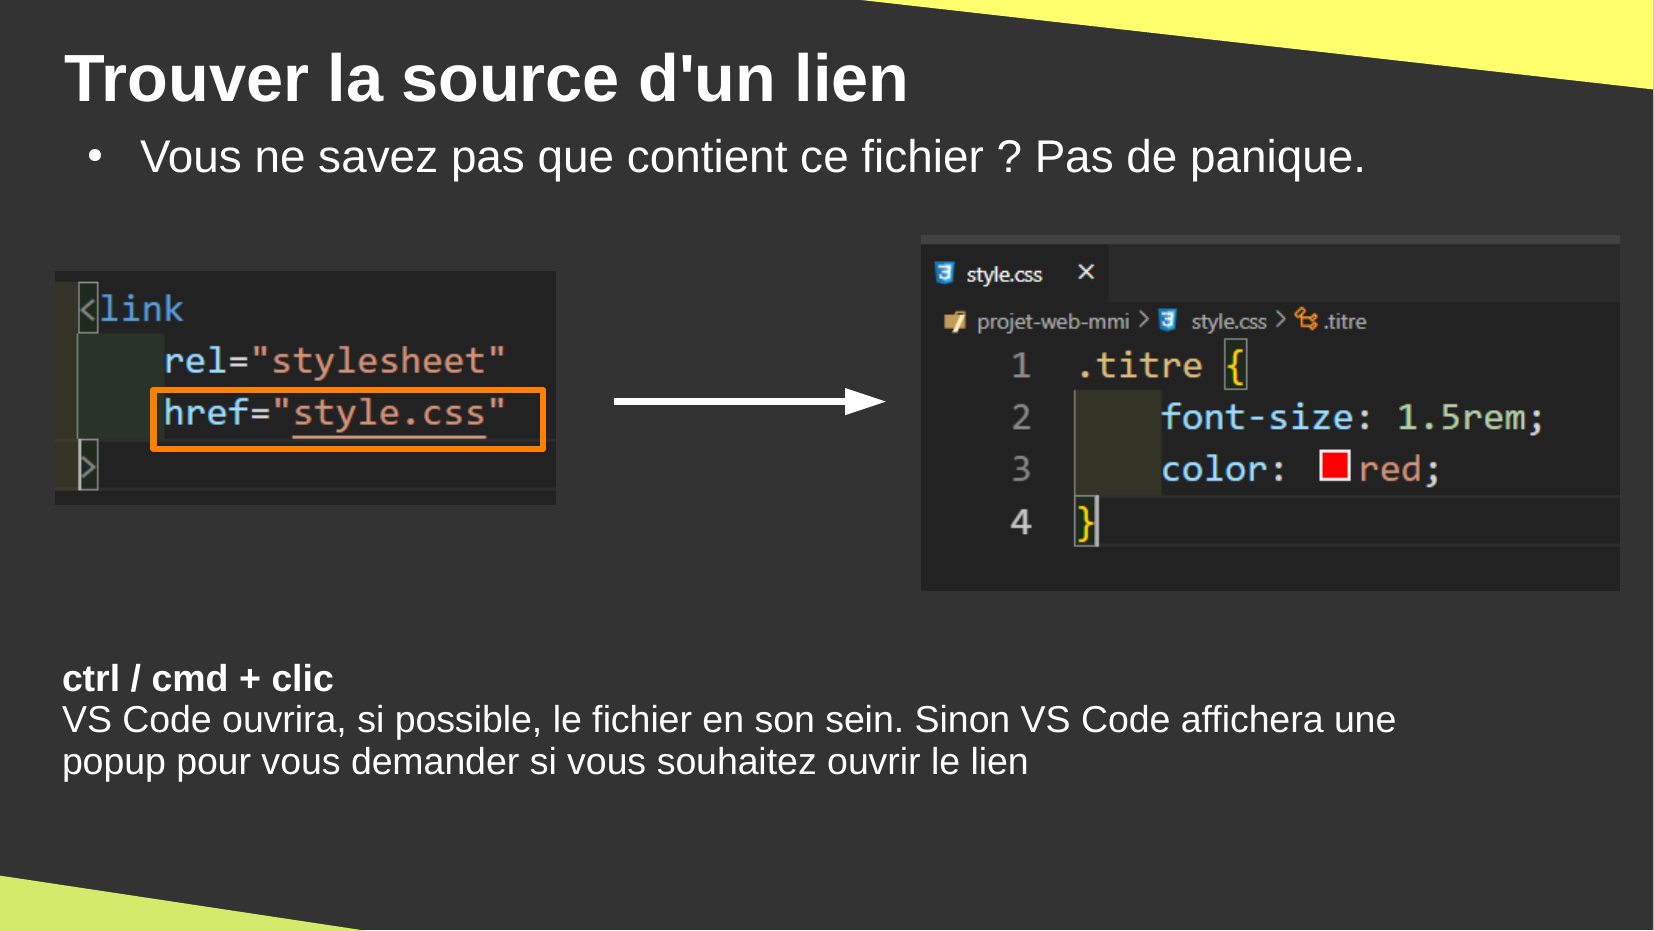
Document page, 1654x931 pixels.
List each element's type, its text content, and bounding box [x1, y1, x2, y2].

text_box [0, 875, 368, 931]
text_box ctrl / cmd + clic VS Code ouvrira, si possible, le fichier en son sein. Sinon VS Code affichera une popup pour vous demander si vous souhaitez ouvrir le lien [47, 649, 1525, 833]
picture [55, 271, 556, 505]
list Vous ne savez pas que contient ce fichier ? Pas de panique. [69, 131, 1583, 319]
text_box [861, 0, 1654, 90]
title Trouver la source d'un lien [64, 40, 1553, 118]
picture [921, 235, 1620, 591]
